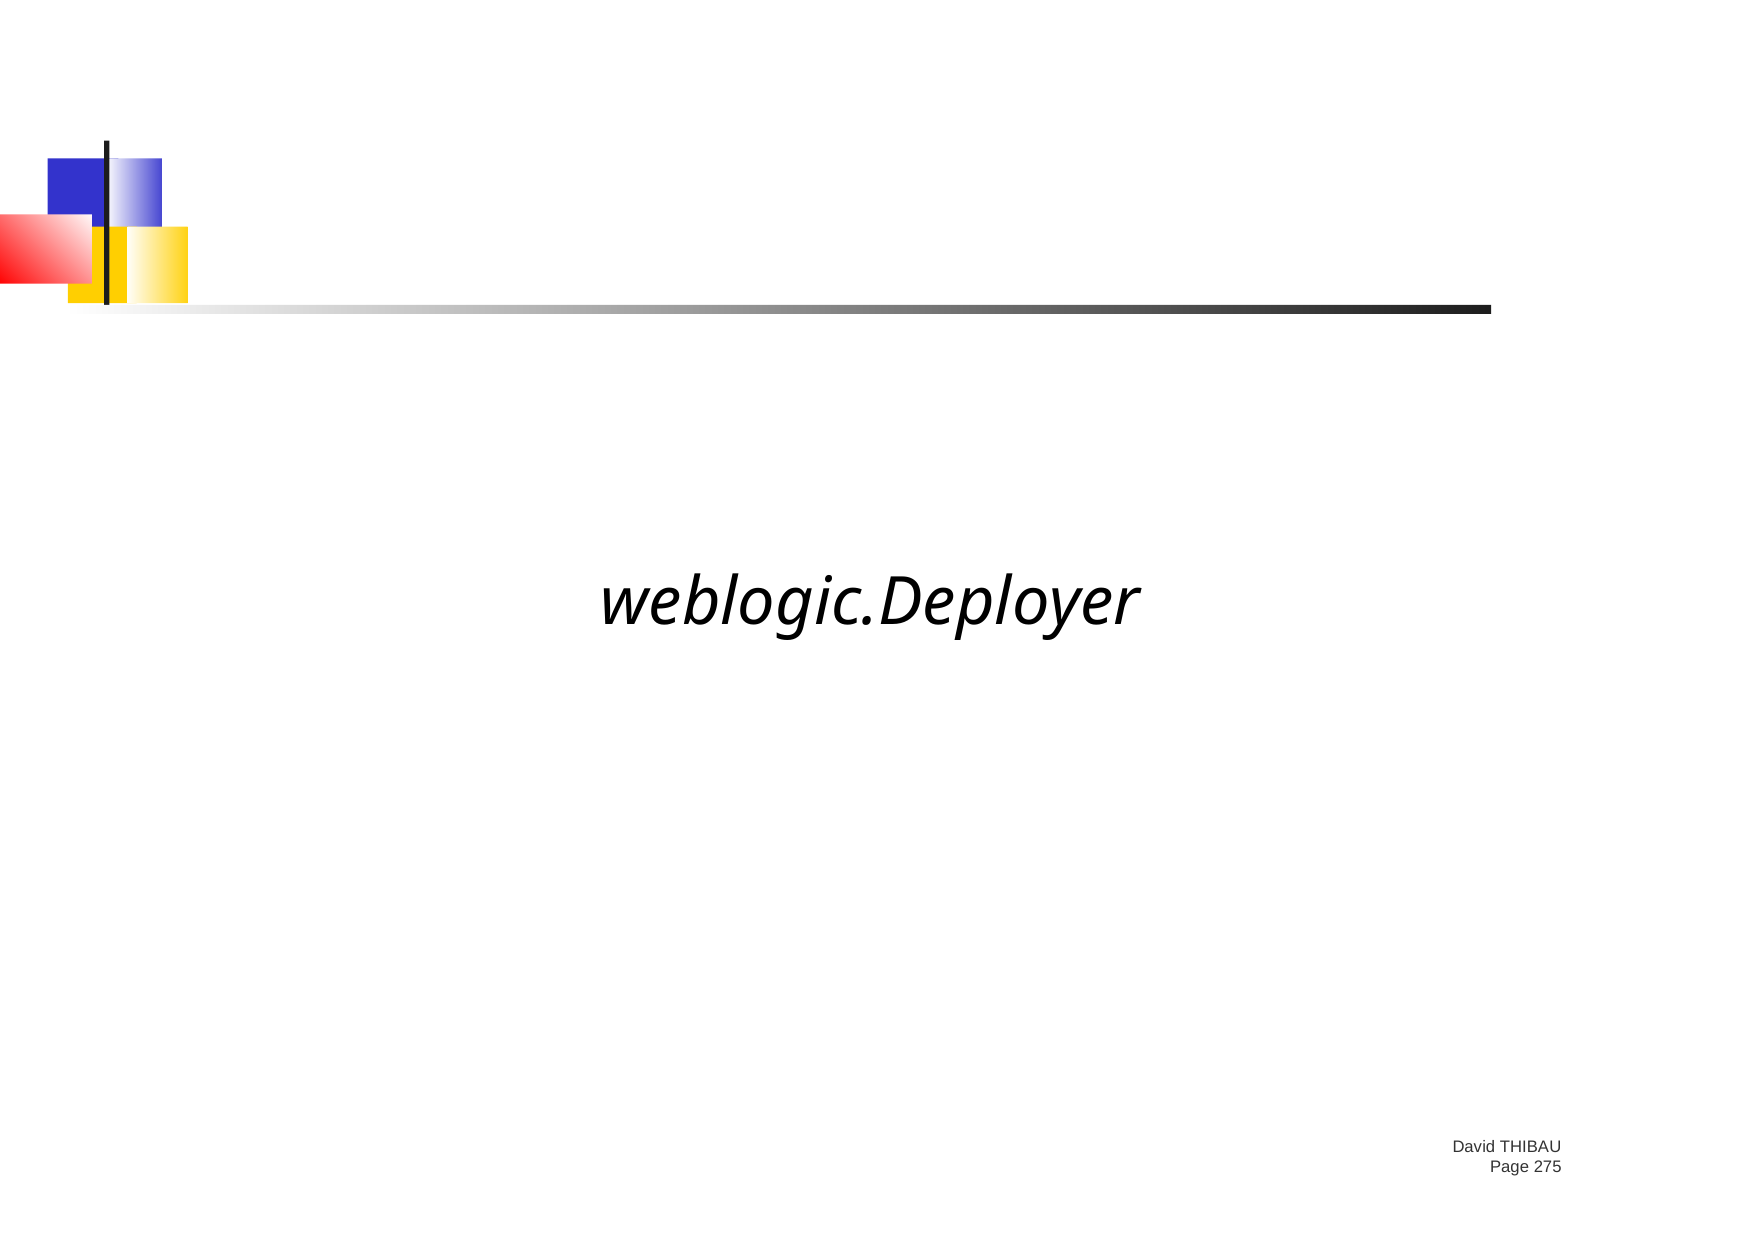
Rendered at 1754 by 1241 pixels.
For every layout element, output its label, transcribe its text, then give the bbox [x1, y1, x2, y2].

text_box weblogic.Deployer [179, 147, 1563, 1057]
